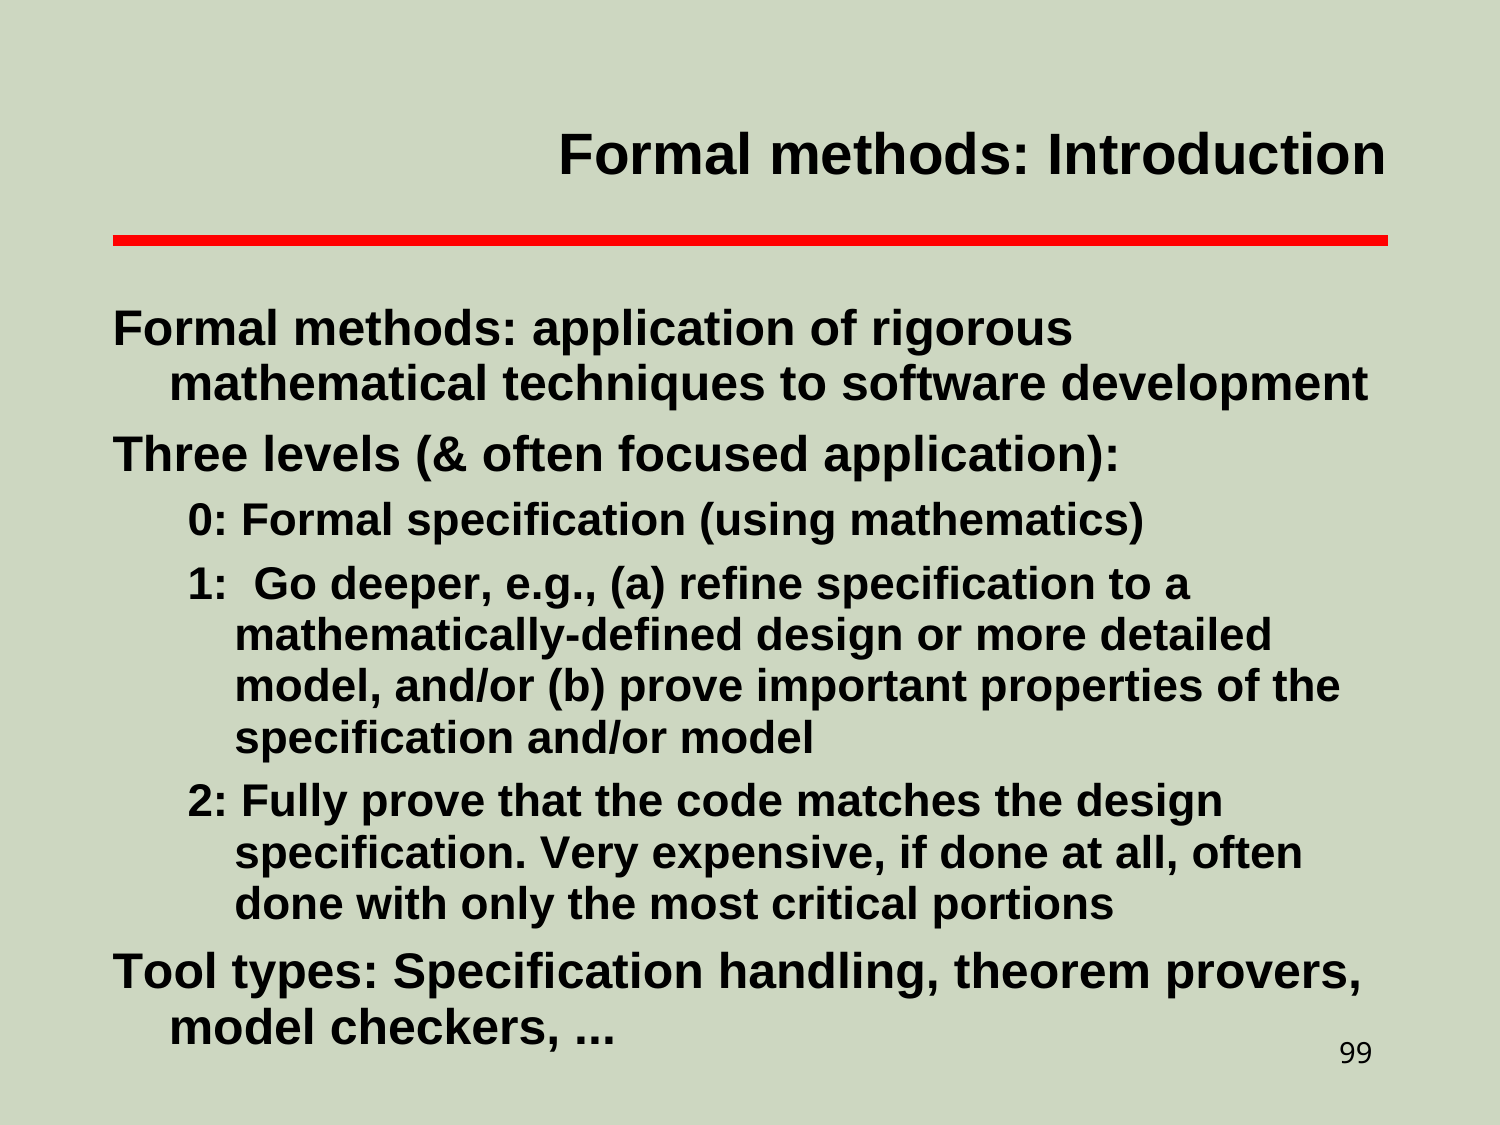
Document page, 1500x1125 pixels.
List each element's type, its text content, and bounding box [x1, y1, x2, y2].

title Formal methods: Introduction [337, 85, 1388, 224]
list Formal methods: application of rigorous mathematical techniques to software development Three levels (& often focused application): 0: Formal specification (using mathematics) 1: Go deeper, e.g., (a) refine specification to a mathematically-defined design or more detailed model, and/or (b) prove important properties of the specification and/or model 2: Fully prove that the code matches the design specification. Very expensive, if done at all, often done with only the most critical portions Tool types: Specification handling, theorem provers, model checkers, ... [112, 299, 1388, 1111]
